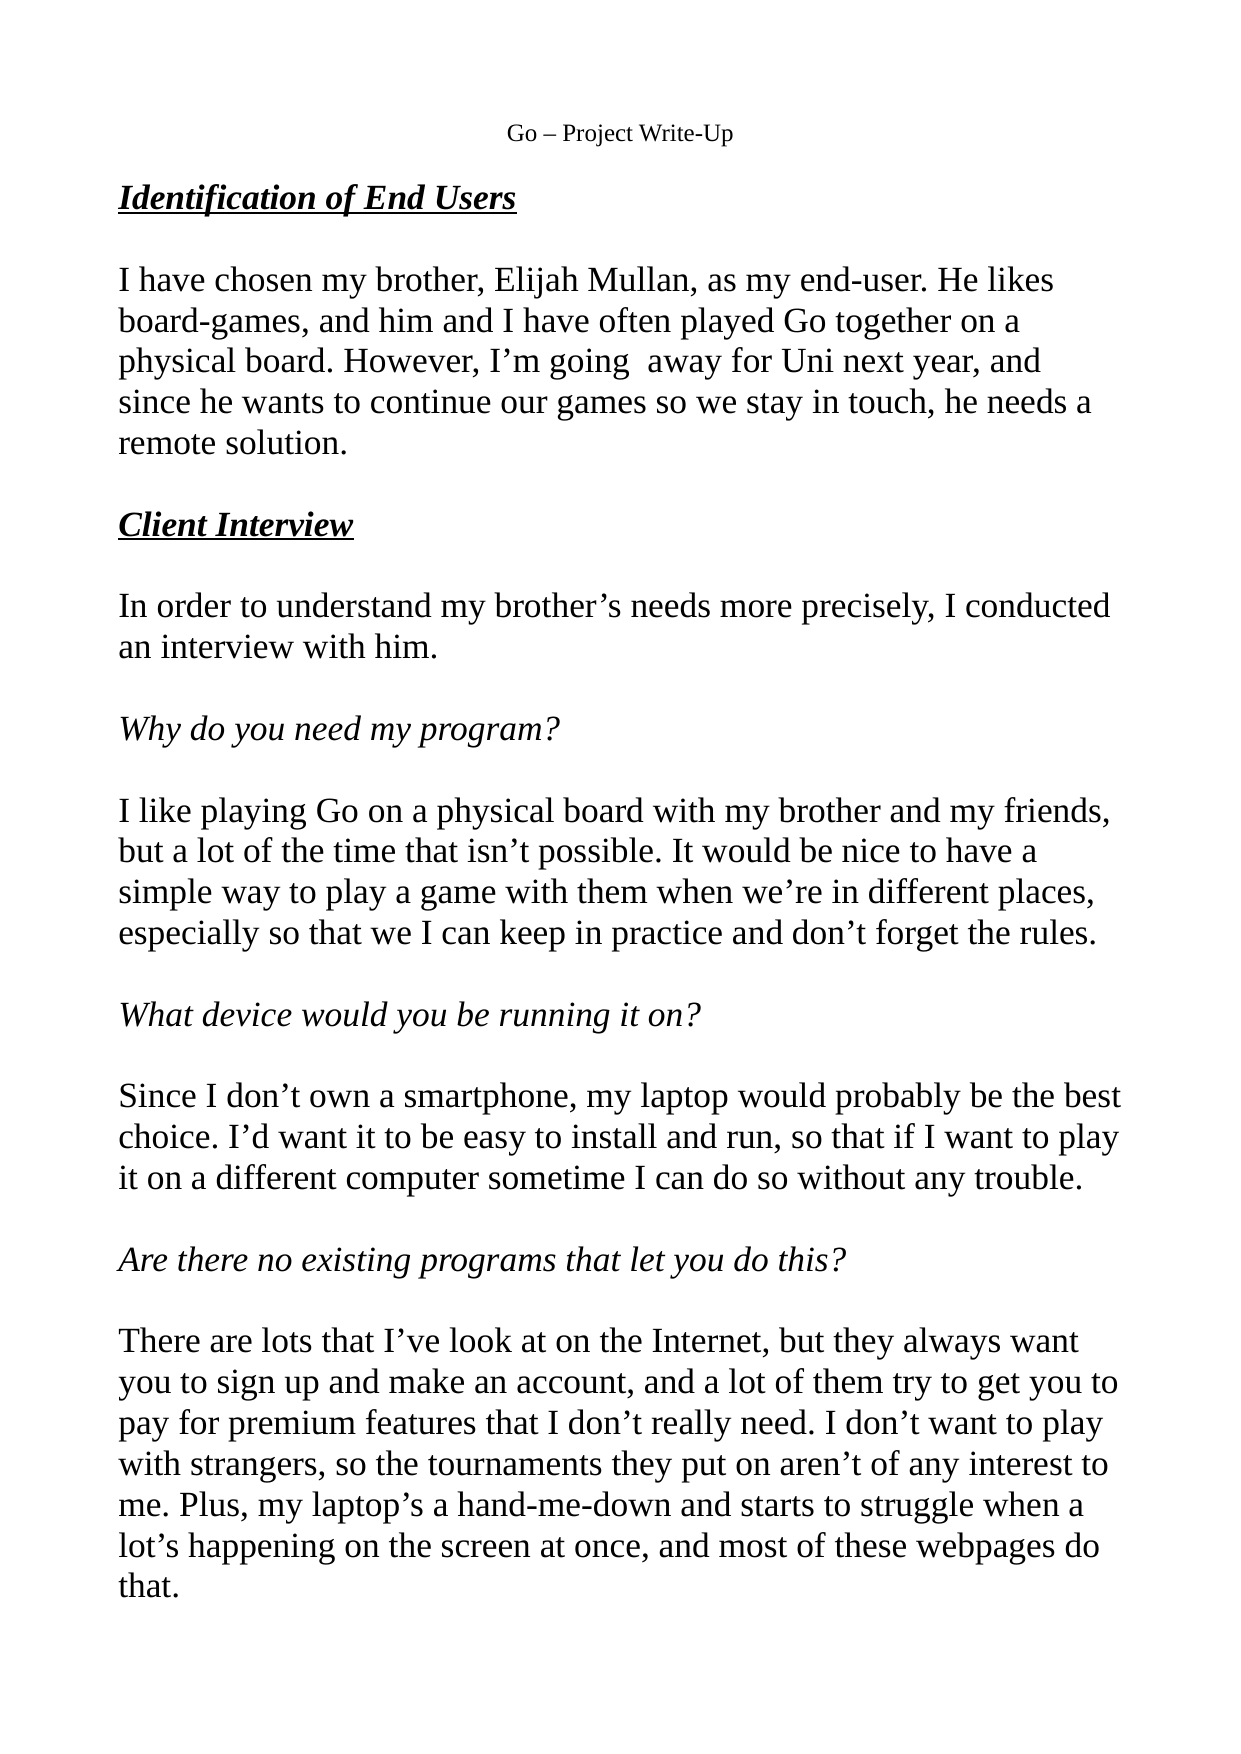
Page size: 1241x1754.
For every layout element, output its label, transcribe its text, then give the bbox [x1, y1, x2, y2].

text I have chosen my brother, Elijah Mullan, as my end-user. He likes board-games, and him and I have often played Go together on a physical board. However, I’m going away for Uni next year, and since he wants to continue our games so we stay in touch, he needs a remote solution. [118, 258, 1122, 462]
text Why do you need my program? [118, 707, 1122, 748]
text I like playing Go on a physical board with my brother and my friends, but a lot of the time that isn’t possible. It would be nice to have a simple way to play a game with them when we’re in different places, especially so that we I can keep in practice and don’t forget the rules. [118, 789, 1122, 952]
text There are lots that I’ve look at on the Internet, but they always want you to sign up and make an account, and a lot of them try to get you to pay for premium features that I don’t really need. I don’t want to play with strangers, so the tournaments they put on aren’t of any interest to me. Plus, my laptop’s a hand-me-down and starts to struggle when a lot’s happening on the screen at once, and most of these webpages do that. [118, 1320, 1122, 1606]
text Client Interview [118, 503, 1122, 544]
text In order to understand my brother’s needs more precisely, I conducted an interview with him. [118, 585, 1122, 666]
text Since I don’t own a smartphone, my laptop would probably be the best choice. I’d want it to be easy to install and run, so that if I want to play it on a different computer sometime I can do so without any trouble. [118, 1075, 1122, 1197]
text Identification of End Users [118, 176, 1122, 217]
text Are there no existing programs that let you do this? [118, 1238, 1122, 1279]
text What device would you be running it on? [118, 993, 1122, 1034]
